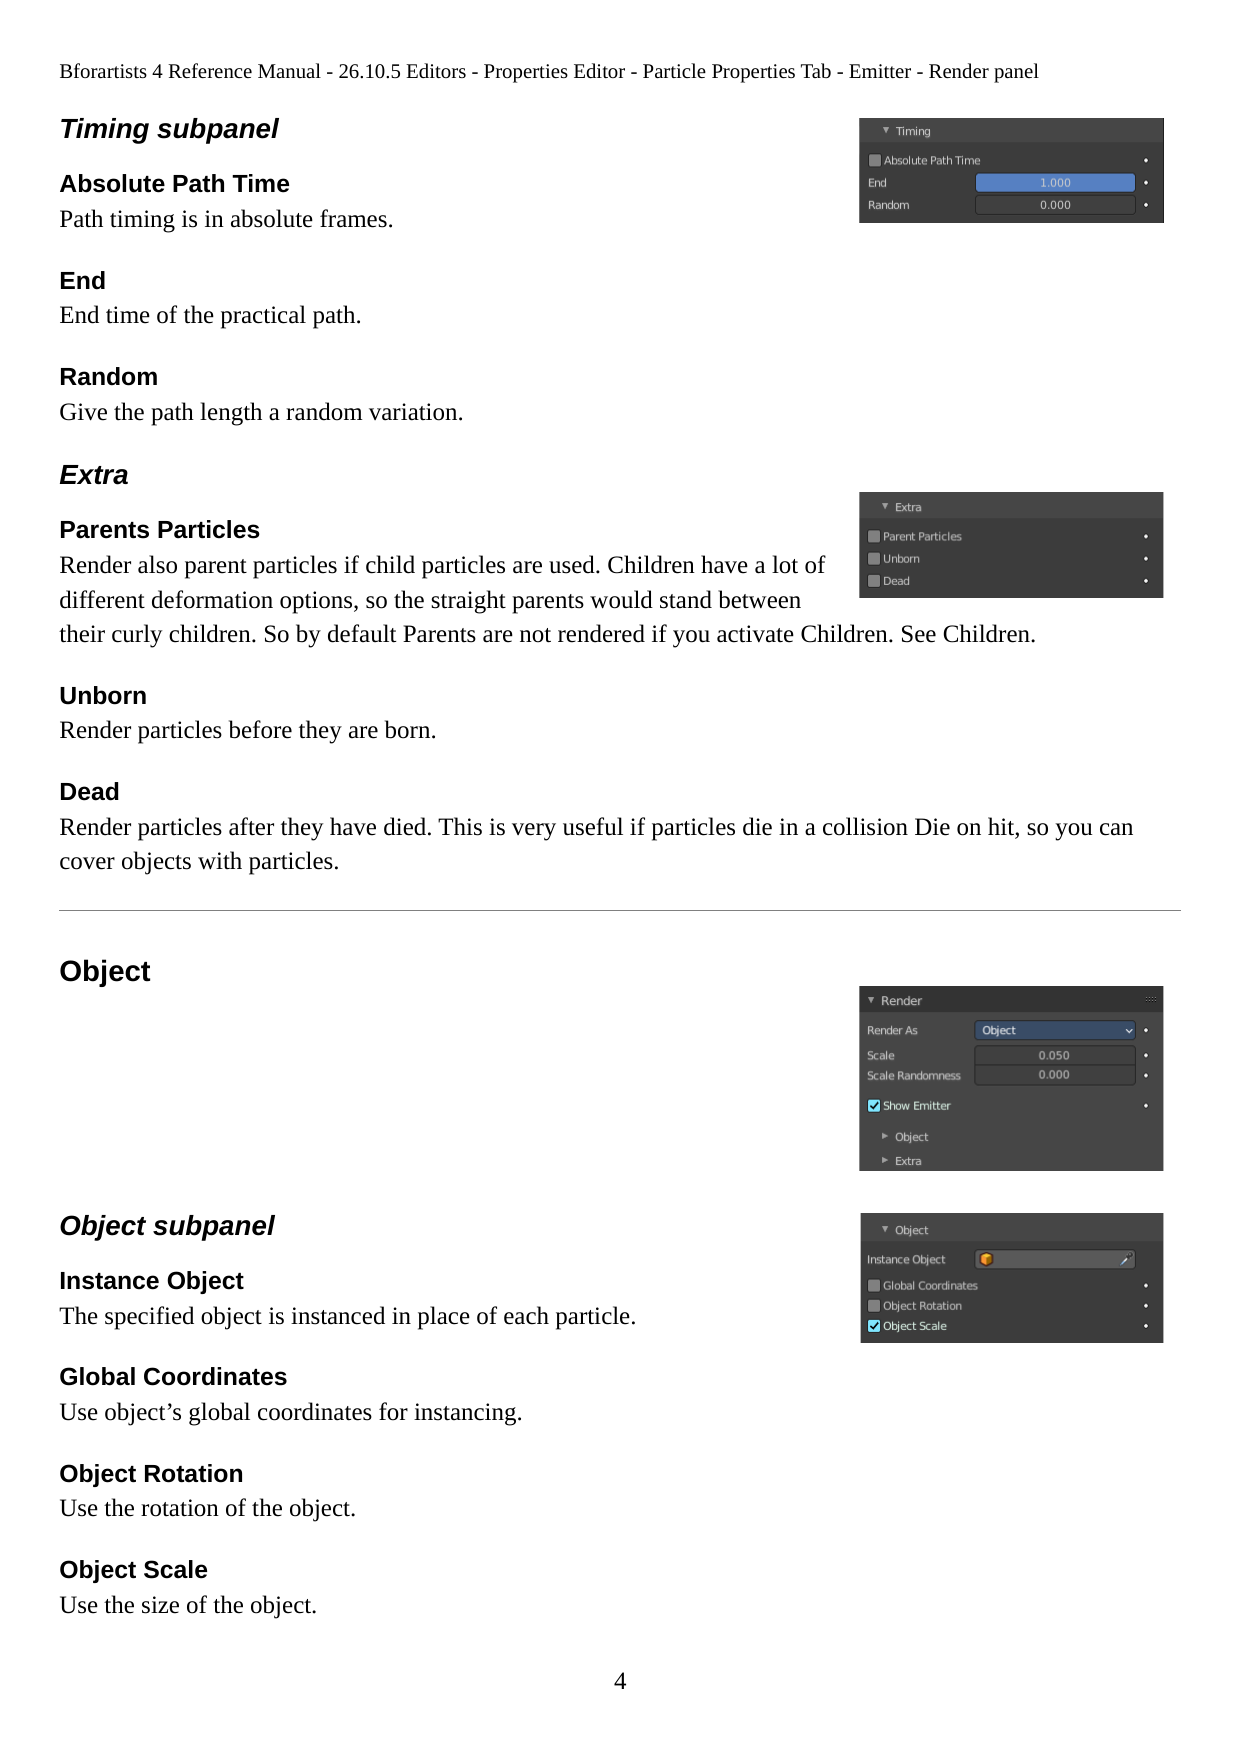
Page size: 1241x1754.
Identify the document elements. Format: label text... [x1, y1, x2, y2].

subtitle Unborn [59, 681, 1181, 709]
text Give the path length a random variation. [59, 397, 1181, 426]
picture [859, 492, 1164, 598]
subtitle Object Scale [59, 1555, 1181, 1584]
subtitle Dead [59, 777, 1181, 806]
subtitle Object subpanel [59, 1209, 1181, 1241]
text Path timing is in absolute frames. [59, 204, 1181, 233]
subtitle Absolute Path Time [59, 169, 859, 198]
subtitle [1164, 1266, 1181, 1294]
subtitle Object Rotation [59, 1459, 1181, 1487]
text Use the size of the object. [59, 1590, 1181, 1619]
text The specified object is instanced in place of each particle. [59, 1301, 860, 1329]
text End time of the practical path. [59, 301, 1181, 329]
text Use object’s global coordinates for instancing. [59, 1397, 1181, 1426]
subtitle Extra [59, 458, 1181, 490]
subtitle Random [59, 362, 1181, 391]
subtitle Instance Object [59, 1266, 860, 1294]
subtitle Parents Particles [59, 515, 859, 544]
text Use the rotation of the object. [59, 1493, 1181, 1522]
subtitle Timing subpanel [59, 113, 1181, 144]
picture [859, 118, 1164, 223]
subtitle [1164, 515, 1181, 544]
text Render also parent particles if child particles are used. Children have a lot of different deformation options, so the straight parents would stand between their curly children. So by default Parents are not rendered if you activate Children. See Children. [59, 550, 1181, 648]
picture [860, 1213, 1164, 1343]
picture [859, 986, 1164, 1171]
subtitle End [59, 266, 1181, 294]
text Render particles after they have died. This is very useful if particles die in a collision Die on hit, so you can cover objects with particles. [59, 812, 1181, 875]
subtitle [1164, 169, 1181, 198]
subtitle Object [59, 954, 1181, 988]
subtitle Global Coordinates [59, 1362, 1181, 1391]
text Render particles before they are born. [59, 716, 1181, 744]
